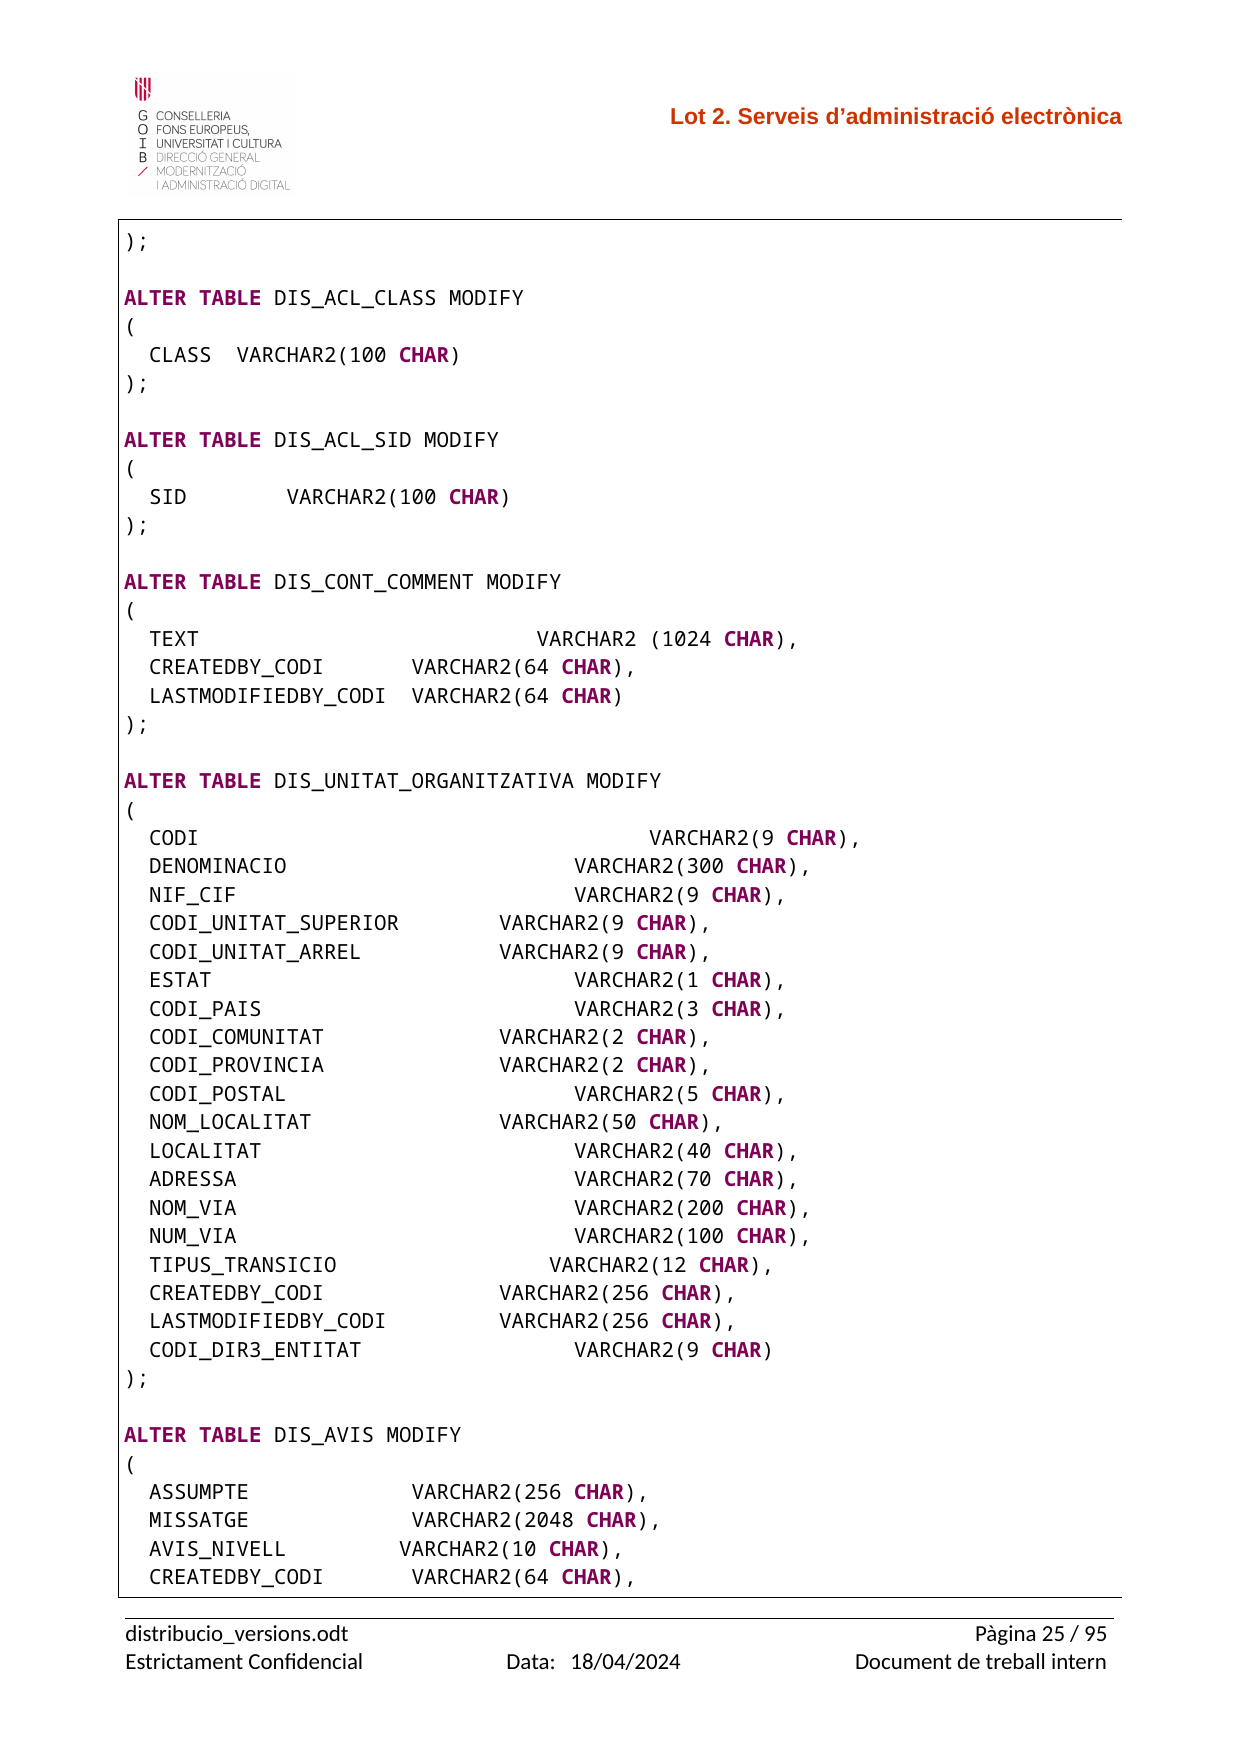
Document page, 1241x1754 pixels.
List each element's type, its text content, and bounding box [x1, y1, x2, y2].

picture [126, 70, 299, 197]
table_header ); ALTER TABLE DIS_ACL_CLASS MODIFY ( CLASS VARCHAR2(100 CHAR) ); ALTER TABLE DIS_ACL_SID MODIFY ( SID VARCHAR2(100 CHAR) ); ALTER TABLE DIS_CONT_COMMENT MODIFY ( TEXT VARCHAR2 (1024 CHAR), CREATEDBY_CODI VARCHAR2(64 CHAR), LASTMODIFIEDBY_CODI VARCHAR2(64 CHAR) ); ALTER TABLE DIS_UNITAT_ORGANITZATIVA MODIFY ( CODI VARCHAR2(9 CHAR), DENOMINACIO VARCHAR2(300 CHAR), NIF_CIF VARCHAR2(9 CHAR), CODI_UNITAT_SUPERIOR VARCHAR2(9 CHAR), CODI_UNITAT_ARREL VARCHAR2(9 CHAR), ESTAT VARCHAR2(1 CHAR), CODI_PAIS VARCHAR2(3 CHAR), CODI_COMUNITAT VARCHAR2(2 CHAR), CODI_PROVINCIA VARCHAR2(2 CHAR), CODI_POSTAL VARCHAR2(5 CHAR), NOM_LOCALITAT VARCHAR2(50 CHAR), LOCALITAT VARCHAR2(40 CHAR), ADRESSA VARCHAR2(70 CHAR), NOM_VIA VARCHAR2(200 CHAR), NUM_VIA VARCHAR2(100 CHAR), TIPUS_TRANSICIO VARCHAR2(12 CHAR), CREATEDBY_CODI VARCHAR2(256 CHAR), LASTMODIFIEDBY_CODI VARCHAR2(256 CHAR), CODI_DIR3_ENTITAT VARCHAR2(9 CHAR) ); ALTER TABLE DIS_AVIS MODIFY ( ASSUMPTE VARCHAR2(256 CHAR), MISSATGE VARCHAR2(2048 CHAR), AVIS_NIVELL VARCHAR2(10 CHAR), CREATEDBY_CODI VARCHAR2(64 CHAR), [119, 220, 1122, 1597]
